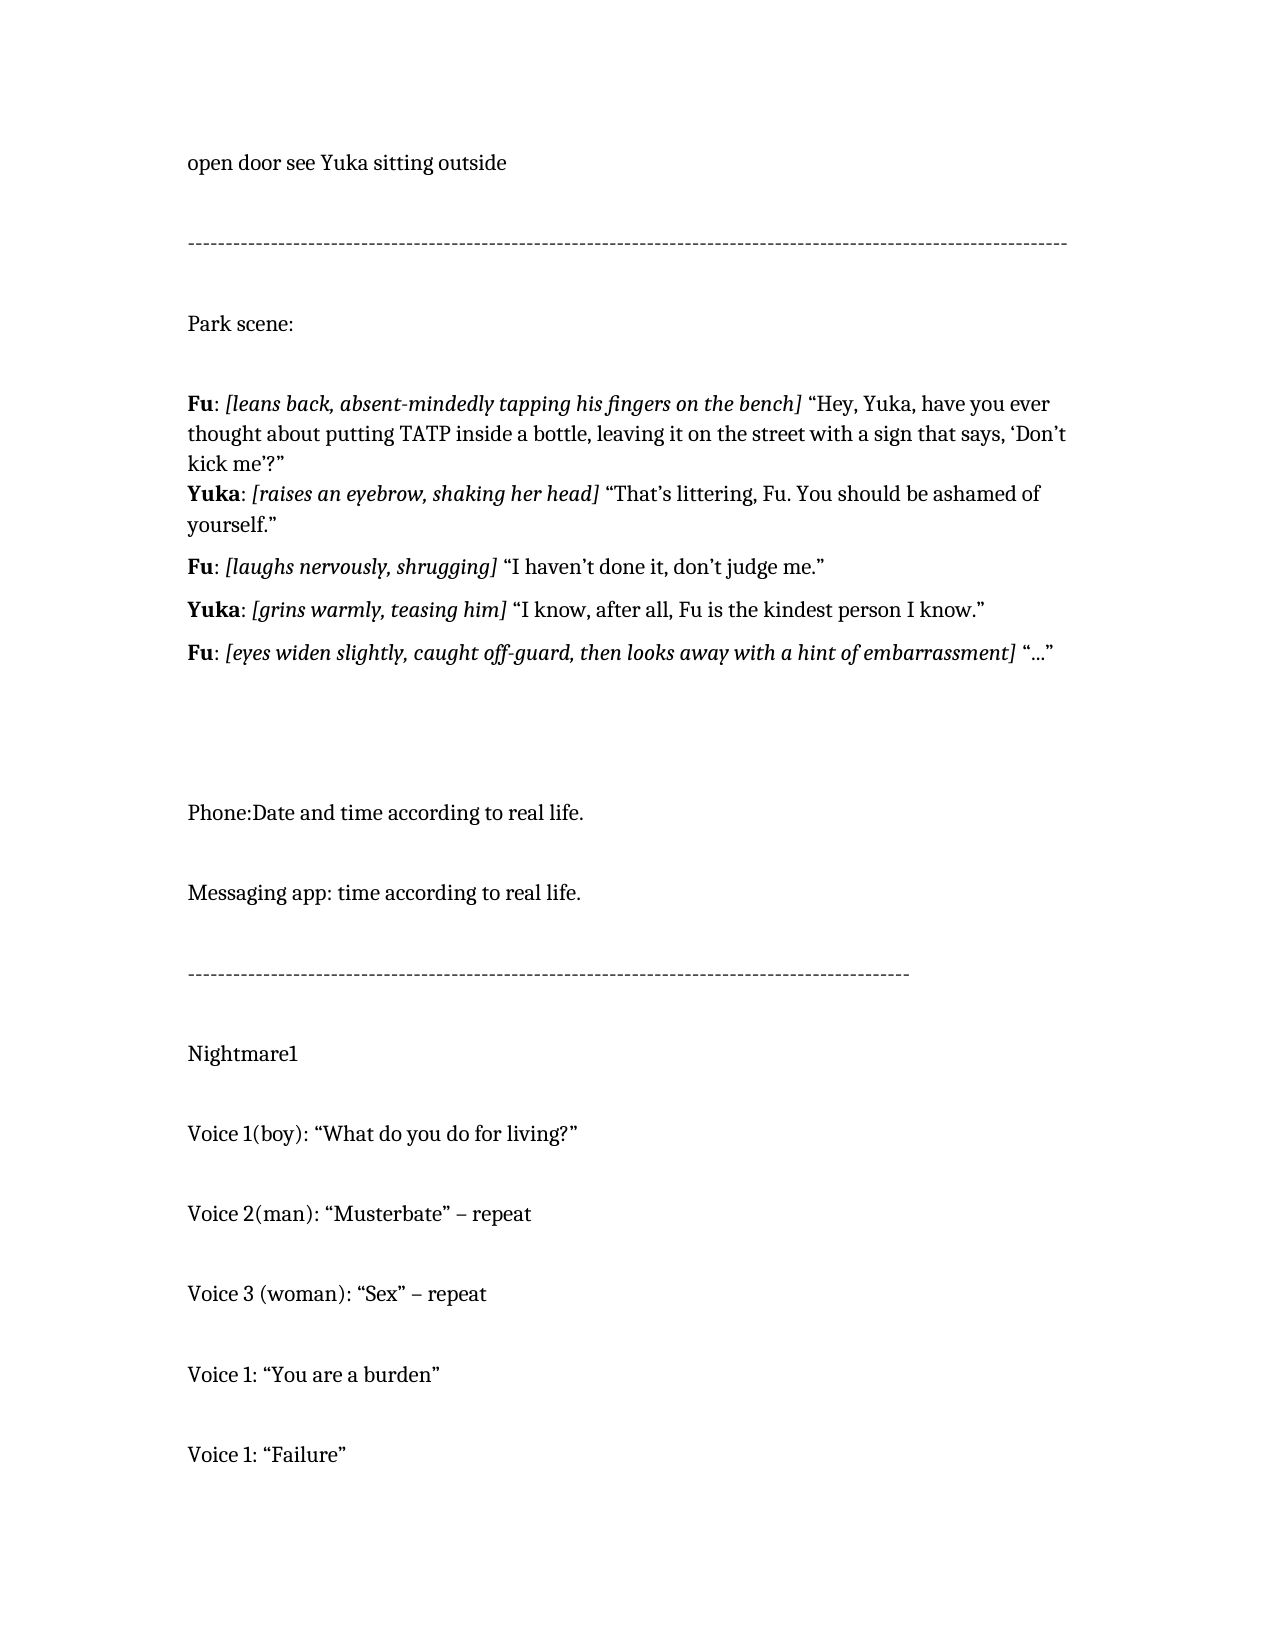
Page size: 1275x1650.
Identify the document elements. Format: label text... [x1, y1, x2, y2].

text Fu: [leans back, absent-mindedly tapping his fingers on the bench] “Hey, Yuka, have you ever thought about putting TATP inside a bottle, leaving it on the street with a sign that says, ‘Don’t kick me’?” [187, 391, 1087, 477]
text Nightmare1 [187, 1041, 1087, 1067]
text Fu: [eyes widen slightly, caught off-guard, then looks away with a hint of embarrassment] “...” [187, 639, 1087, 666]
text Yuka: [grins warmly, teasing him] “I know, after all, Fu is the kindest person I know.” [187, 597, 1087, 623]
text Yuka: [raises an eyebrow, shaking her head] “That’s littering, Fu. You should be ashamed of yourself.” [187, 481, 1087, 538]
text Voice 2(man): “Musterbate” – repeat [187, 1201, 1087, 1227]
text Voice 3 (woman): “Sex” – repeat [187, 1281, 1087, 1308]
text Park scene: [187, 310, 1087, 337]
text Voice 1(boy): “What do you do for living?” [187, 1121, 1087, 1147]
text Phone:Date and time according to real life. [187, 800, 1087, 826]
text ------------------------------------------------------------------------------------------------ [187, 960, 1087, 987]
text Messaging app: time according to real life. [187, 880, 1087, 907]
text Fu: [laughs nervously, shrugging] “I haven’t done it, don’t judge me.” [187, 554, 1087, 581]
text open door see Yuka sitting outside [187, 150, 1087, 176]
text Voice 1: “Failure” [187, 1442, 1087, 1468]
text --------------------------------------------------------------------------------------------------------------------- [187, 230, 1087, 257]
text Voice 1: “You are a burden” [187, 1361, 1087, 1388]
